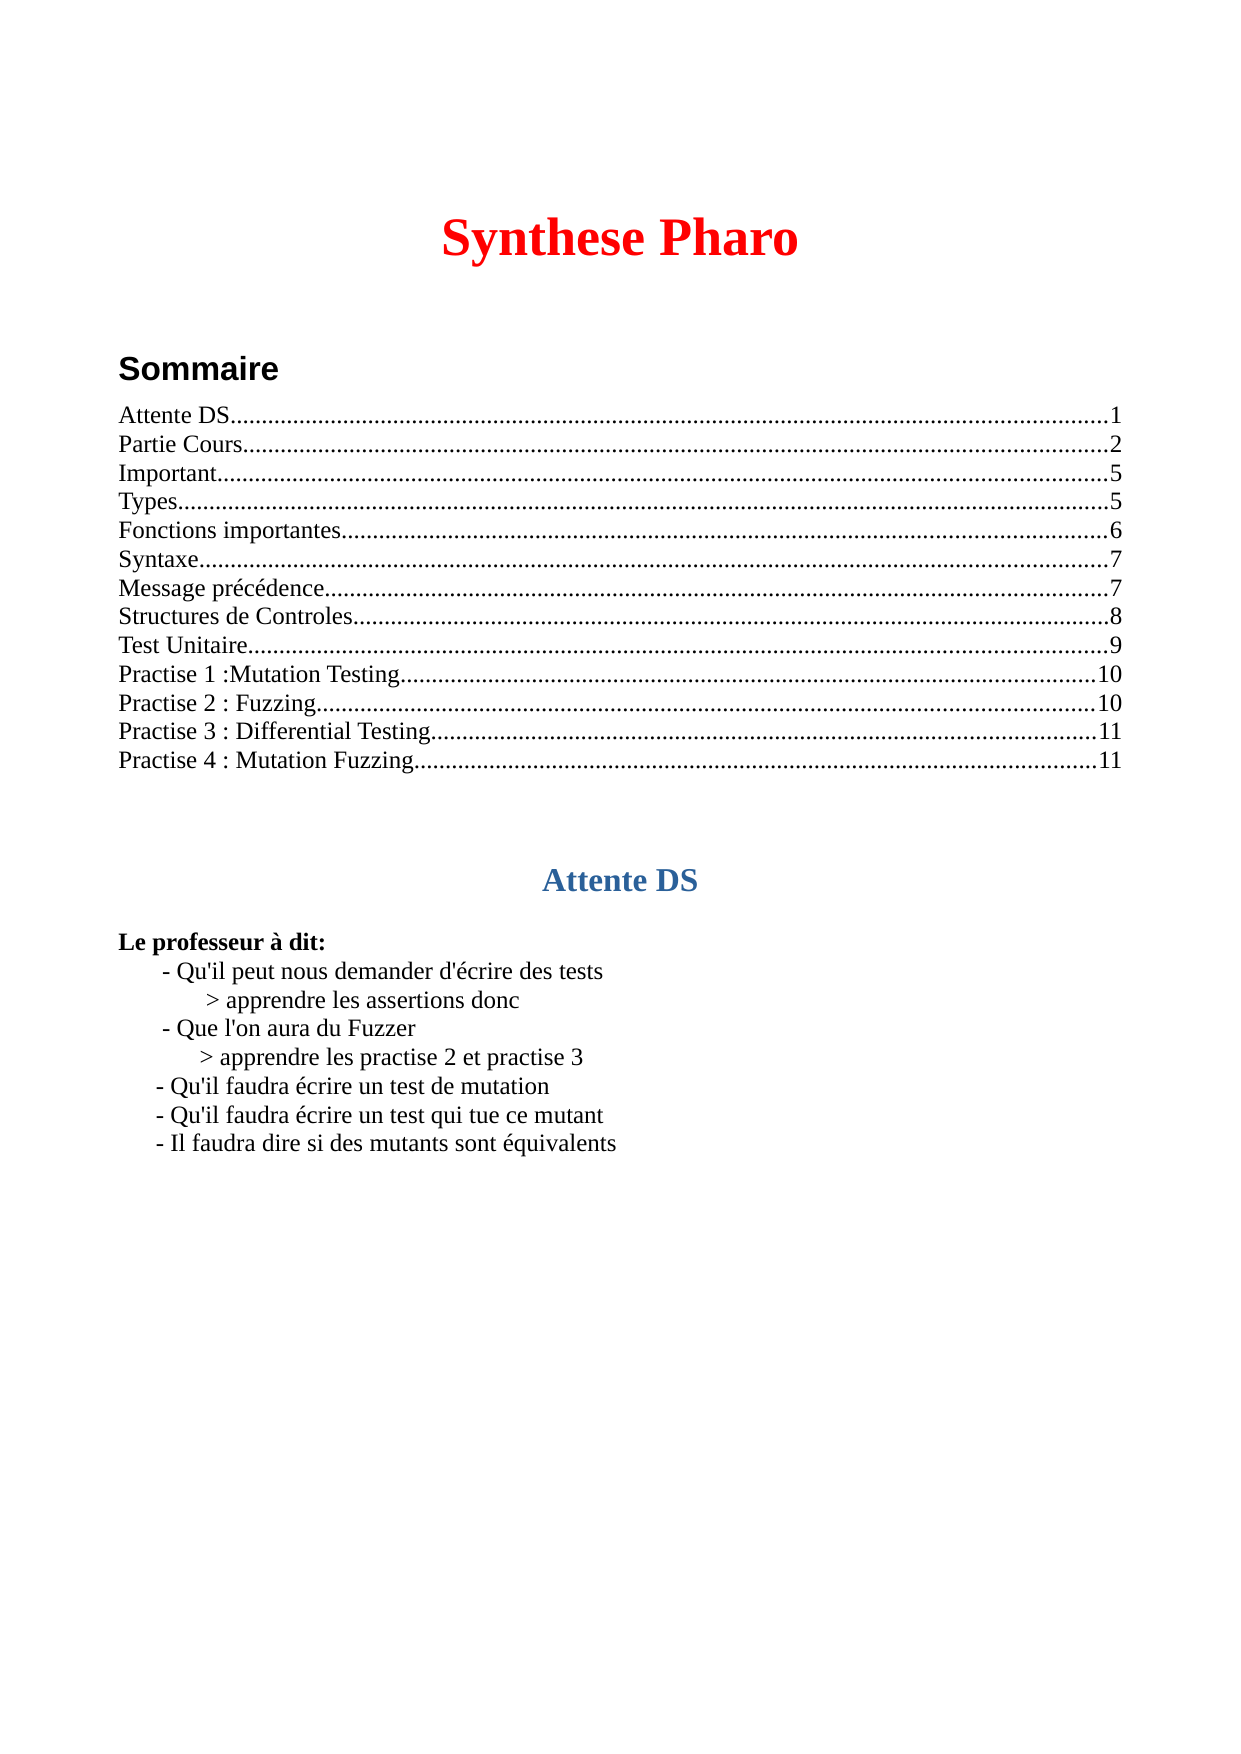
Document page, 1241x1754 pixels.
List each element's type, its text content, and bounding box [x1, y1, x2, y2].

text Message précédence 7 [118, 573, 1122, 601]
text Partie Cours 2 [118, 429, 1122, 458]
text - Que l'on aura du Fuzzer [118, 1013, 1122, 1042]
text - Qu'il faudra écrire un test de mutation [118, 1071, 1122, 1100]
text Test Unitaire 9 [118, 630, 1122, 659]
text - Qu'il faudra écrire un test qui tue ce mutant [118, 1100, 1122, 1128]
text > apprendre les assertions donc [118, 985, 1122, 1013]
text Practise 2 : Fuzzing 10 [118, 688, 1122, 716]
text Important 5 [118, 458, 1122, 486]
text Practise 3 : Differential Testing 11 [118, 716, 1122, 745]
text Attente DS 1 [118, 400, 1122, 429]
text > apprendre les practise 2 et practise 3 [118, 1042, 1122, 1071]
text Practise 4 : Mutation Fuzzing 11 [118, 745, 1122, 774]
text Le professeur à dit: [118, 927, 1122, 956]
text Practise 1 :Mutation Testing 10 [118, 659, 1122, 688]
text - Il faudra dire si des mutants sont équivalents [118, 1128, 1122, 1157]
text Syntaxe 7 [118, 544, 1122, 573]
text - Qu'il peut nous demander d'écrire des tests [118, 956, 1122, 985]
text Structures de Controles 8 [118, 601, 1122, 630]
text Fonctions importantes 6 [118, 515, 1122, 544]
text Synthese Pharo [118, 204, 1122, 267]
text Attente DS [118, 860, 1122, 898]
text Types 5 [118, 486, 1122, 515]
subtitle Sommaire [118, 349, 1122, 388]
